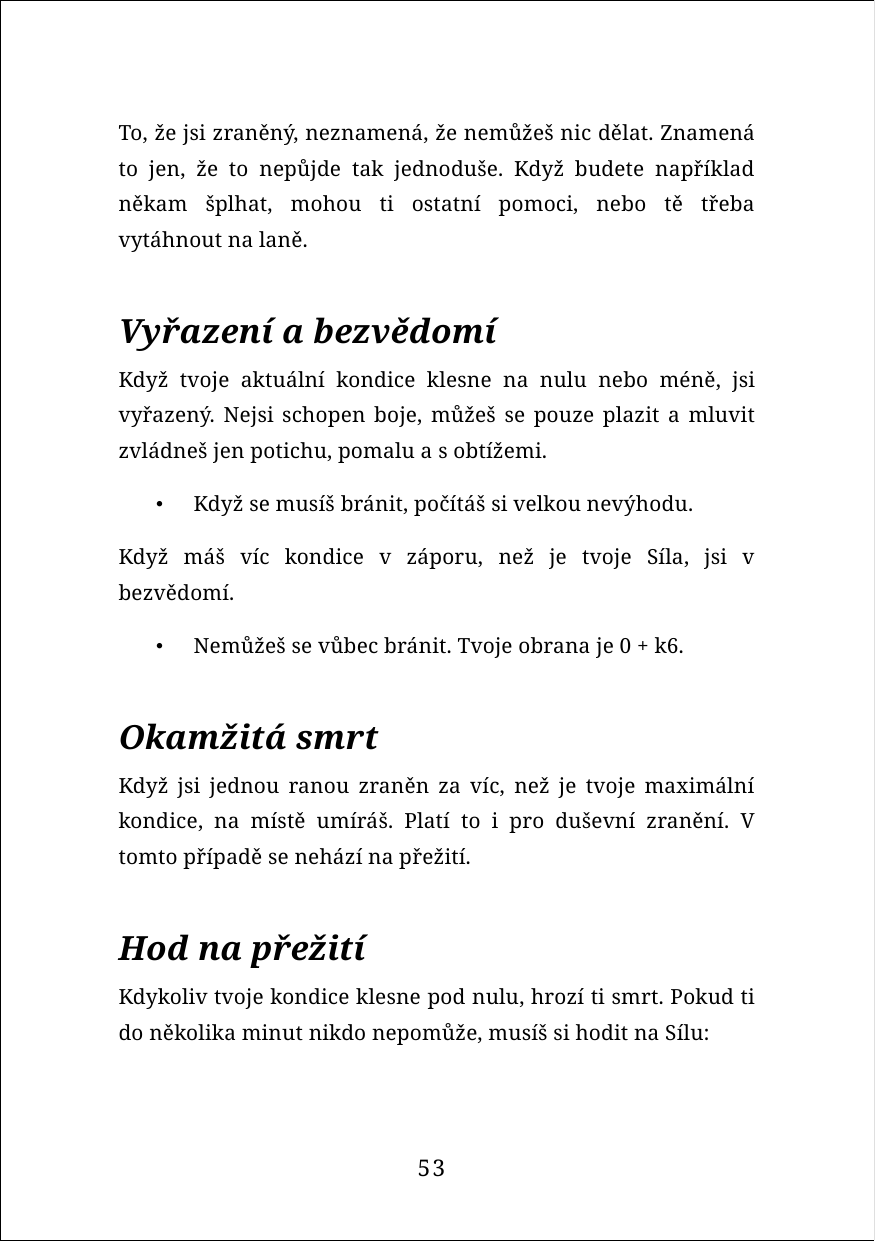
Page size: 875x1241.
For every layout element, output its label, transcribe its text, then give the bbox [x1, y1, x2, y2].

text Když máš víc kondice v záporu, než je tvoje Síla, jsi v bezvědomí. [118, 542, 756, 606]
text To, že jsi zraněný, neznamená, že nemůžeš nic dělat. Znamená to jen, že to nepůjde tak jednoduše. Když budete například někam šplhat, mohou ti ostatní pomoci, nebo tě třeba vytáhnout na laně. [118, 118, 756, 253]
subtitle Okamžitá smrt [118, 714, 756, 759]
text Když jsi jednou ranou zraněn za víc, než je tvoje maximální kondice, na místě umíráš. Platí to i pro duševní zranění. V tomto případě se nehází na přežití. [118, 771, 756, 871]
subtitle Vyřazení a bezvědomí [118, 308, 756, 353]
list Nemůžeš se vůbec bránit. Tvoje obrana je 0 + k6. [156, 631, 756, 659]
list Když se musíš bránit, počítáš si velkou nevýhodu. [156, 489, 756, 517]
text Když tvoje aktuální kondice klesne na nulu nebo méně, jsi vyřazený. Nejsi schopen boje, můžeš se pouze plazit a mluvit zvládneš jen potichu, pomalu a s obtížemi. [118, 365, 756, 464]
subtitle Hod na přežití [118, 925, 756, 970]
text Kdykoliv tvoje kondice klesne pod nulu, hrozí ti smrt. Pokud ti do několika minut nikdo nepomůže, musíš si hodit na Sílu: [118, 982, 756, 1046]
